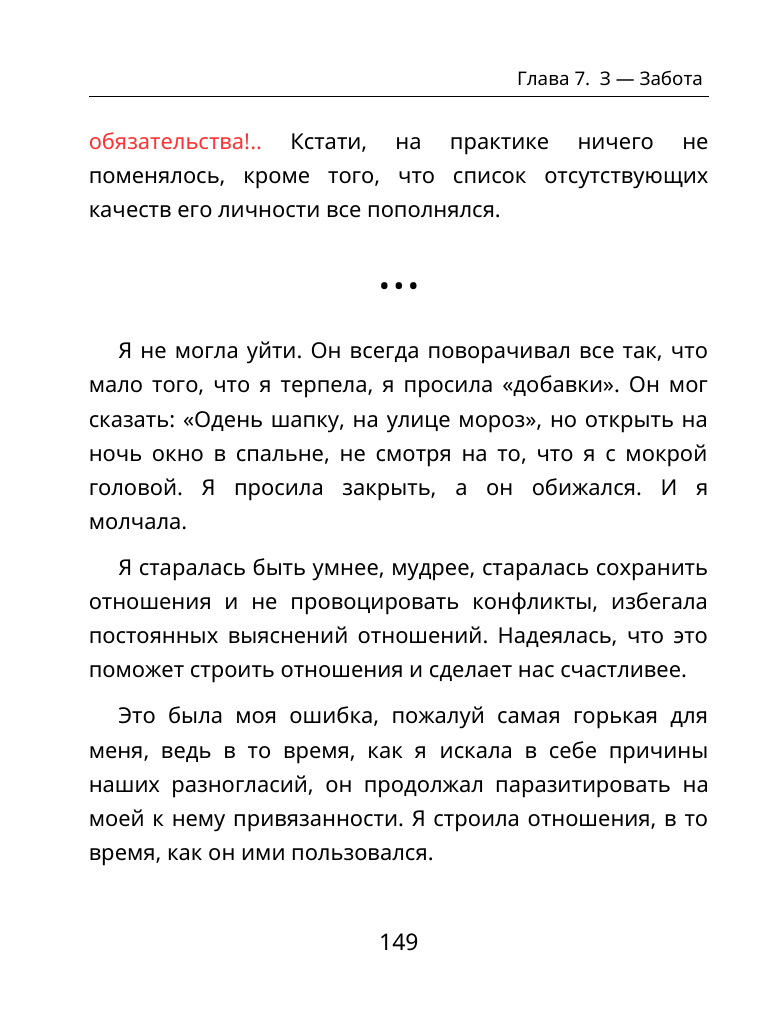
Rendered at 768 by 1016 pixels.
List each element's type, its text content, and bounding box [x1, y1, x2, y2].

subtitle • • • [88, 270, 709, 301]
text обязательства!.. Кстати, на практике ничего не поменялось, кроме того, что список отсутствующих качеств его личности все пополнялся. [88, 126, 709, 224]
text Это была моя ошибка, пожалуй самая горькая для меня, ведь в то время, как я искала в себе причины наших разногласий, он продолжал паразитировать на моей к нему привязанности. Я строила отношения, в то время, как он ими пользовался. [88, 700, 709, 867]
text Я старалась быть умнее, мудрее, старалась сохранить отношения и не провоцировать конфликты, избегала постоянных выяснений отношений. Надеялась, что это поможет строить отношения и сделает нас счастливее. [88, 552, 709, 684]
text Я не могла уйти. Он всегда поворачивал все так, что мало того, что я терпела, я просила «добавки». Он мог сказать: «Одень шапку, на улице мороз», но открыть на ночь окно в спальне, не смотря на то, что я с мокрой головой. Я просила закрыть, а он обижался. И я молчала. [88, 335, 709, 536]
